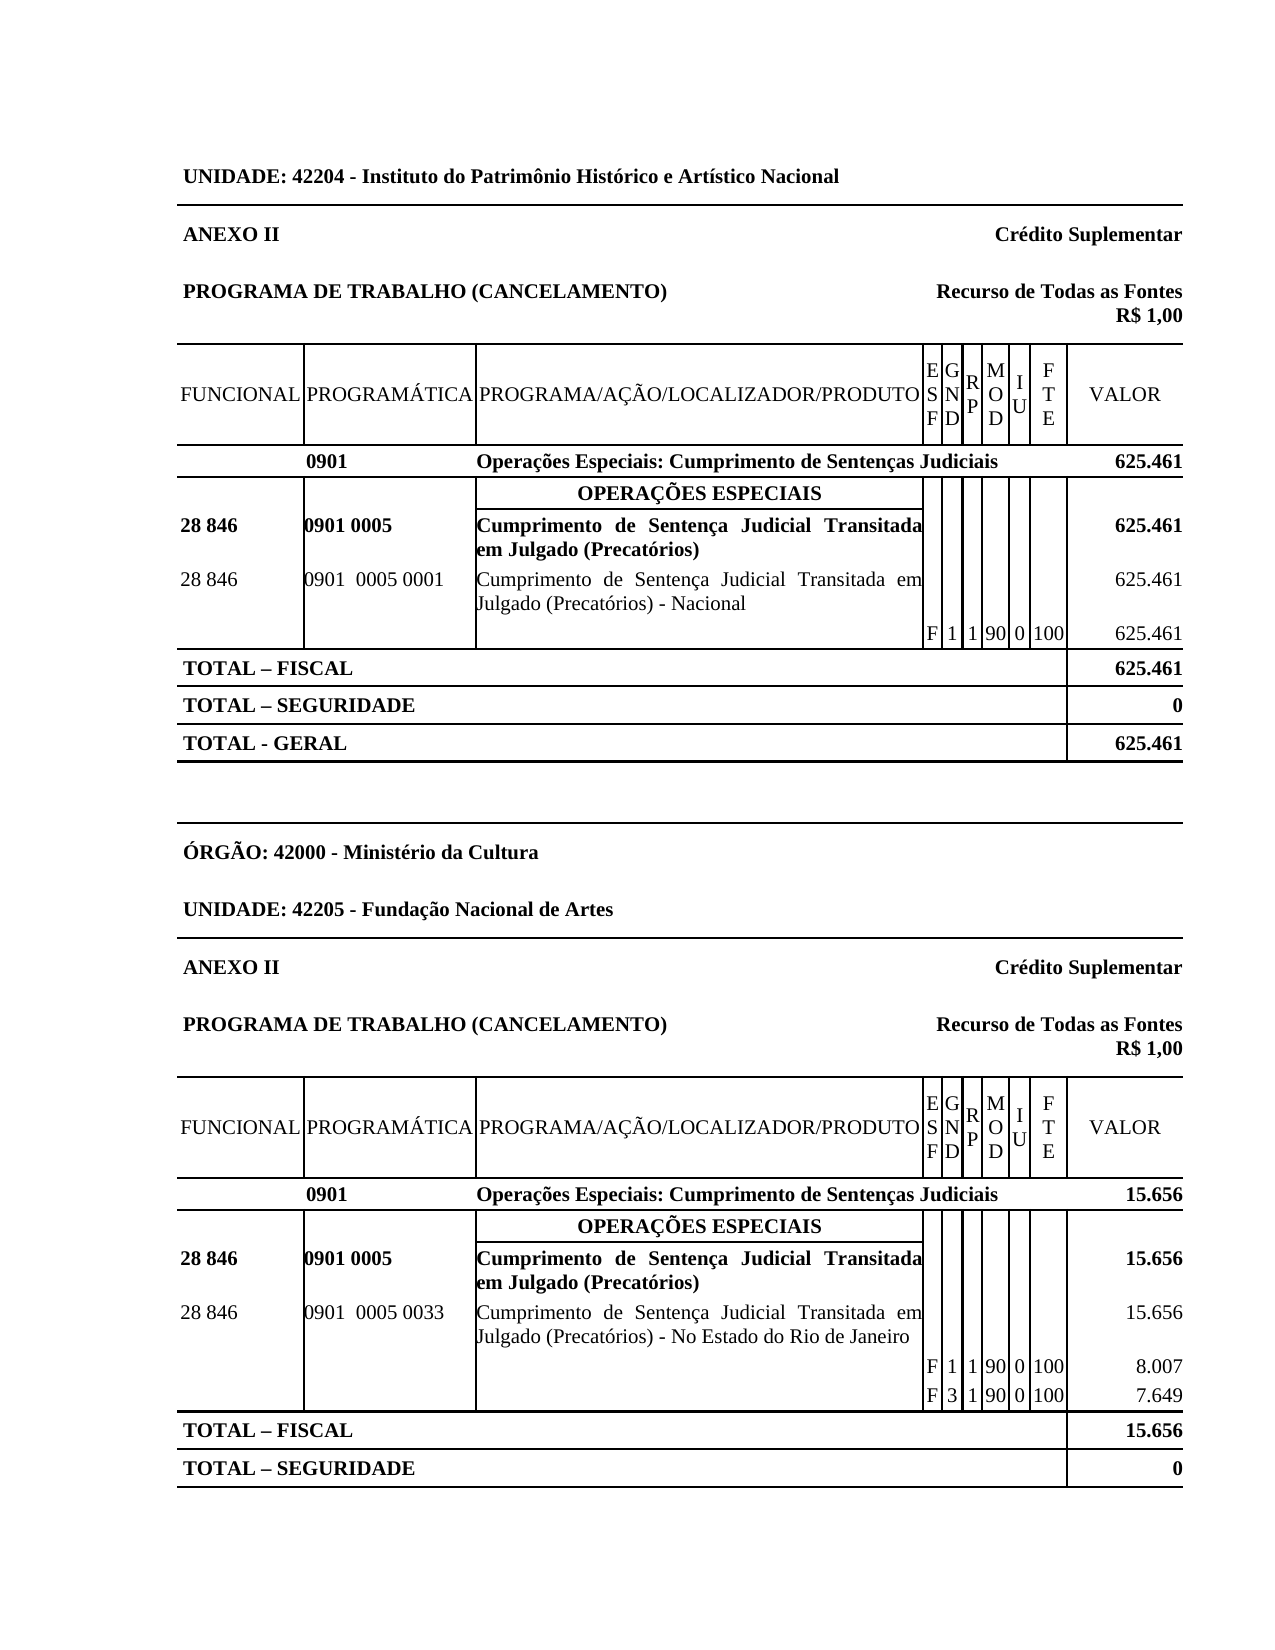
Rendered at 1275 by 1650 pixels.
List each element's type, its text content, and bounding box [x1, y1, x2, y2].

table_cell Cumprimento de Sentença Judicial Transitada em Julgado (Precatórios) [477, 1243, 922, 1297]
table_cell Crédito Suplementar [923, 206, 1183, 262]
table_cell [924, 564, 941, 618]
table_cell [305, 618, 475, 648]
table_cell [1010, 1241, 1029, 1297]
table_cell [964, 1241, 981, 1297]
table_cell 100 [1031, 618, 1066, 648]
table_cell [1031, 1211, 1066, 1241]
table_cell ÓRGÃO: 42000 - Ministério da Cultura [177, 824, 1183, 881]
table_cell M O D [983, 345, 1008, 444]
table_cell 90 [983, 1351, 1008, 1381]
table_cell 0901 0005 0033 [305, 1297, 475, 1351]
table_cell [177, 1351, 303, 1381]
table_cell [477, 1351, 922, 1381]
table_cell TOTAL – FISCAL [177, 1413, 1066, 1448]
table_cell [1010, 1211, 1029, 1241]
table_cell [943, 564, 961, 618]
table_cell UNIDADE: 42205 - Fundação Nacional de Artes [177, 881, 923, 937]
table_cell E S F [924, 1078, 941, 1177]
table_cell TOTAL – FISCAL [177, 650, 1066, 685]
table_cell Operações Especiais: Cumprimento de Sentenças Judiciais [476, 1179, 1067, 1209]
table_cell [983, 1241, 1008, 1297]
table_cell [1010, 508, 1029, 564]
table_cell [477, 1381, 922, 1410]
table_cell 0 [1068, 687, 1183, 723]
table_cell 3 [943, 1381, 961, 1410]
table_cell [1067, 763, 1183, 822]
table_cell 15.656 [1067, 1179, 1183, 1209]
table_cell TOTAL – SEGURIDADE [177, 1450, 1066, 1486]
table_cell [983, 1211, 1008, 1241]
table_cell E S F [924, 345, 941, 444]
table_cell ANEXO II [177, 206, 923, 262]
table_cell [923, 148, 1183, 204]
table_cell 15.656 [1068, 1241, 1183, 1297]
table_cell Operações Especiais: Cumprimento de Sentenças Judiciais [476, 446, 1067, 476]
table_cell R P [964, 1078, 981, 1177]
table_cell [305, 1381, 475, 1410]
table_cell 28 846 [177, 564, 303, 618]
table_cell [924, 478, 941, 508]
table_cell [924, 508, 941, 564]
table_cell 0901 [177, 446, 476, 476]
table_cell 28 846 [177, 1241, 303, 1297]
table_cell [1031, 478, 1066, 508]
table_cell [1031, 508, 1066, 564]
table_cell Cumprimento de Sentença Judicial Transitada em Julgado (Precatórios) [477, 510, 922, 564]
table_cell Cumprimento de Sentença Judicial Transitada em Julgado (Precatórios) - Nacional [477, 564, 922, 618]
table_cell 90 [983, 618, 1008, 648]
table_cell 1 [964, 618, 981, 648]
table_cell G N D [943, 1078, 961, 1177]
table_cell PROGRAMÁTICA [305, 1078, 475, 1177]
table_cell [1010, 478, 1029, 508]
table_cell 625.461 [1067, 446, 1183, 476]
table_cell 625.461 [1068, 725, 1183, 760]
table_cell 28 846 [177, 1297, 303, 1351]
table_cell [1068, 478, 1183, 508]
table_cell VALOR [1068, 345, 1183, 444]
table_cell F [924, 618, 941, 648]
table_cell 1 [943, 1351, 961, 1381]
table_cell [177, 478, 303, 508]
table_cell F [924, 1351, 941, 1381]
table_cell [924, 1241, 941, 1297]
table_cell [1068, 1211, 1183, 1241]
table_cell 100 [1031, 1381, 1066, 1410]
table_cell Crédito Suplementar [923, 939, 1183, 995]
table_cell [1031, 564, 1066, 618]
table_cell 0 [1010, 618, 1029, 648]
table_cell G N D [943, 345, 961, 444]
table_cell 0901 0005 [305, 1241, 475, 1297]
table_cell VALOR [1068, 1078, 1183, 1177]
table_cell [943, 508, 961, 564]
table_cell [1010, 564, 1029, 618]
table_cell 8.007 [1068, 1351, 1183, 1381]
table_cell I U [1010, 1078, 1029, 1177]
table_cell 0901 0005 0001 [305, 564, 475, 618]
table_cell [943, 1297, 961, 1351]
table_cell FUNCIONAL [177, 345, 303, 444]
table_cell [943, 1211, 961, 1241]
table_cell 0 [1010, 1351, 1029, 1381]
table_cell F T E [1031, 345, 1066, 444]
table_cell [964, 1297, 981, 1351]
table_cell [964, 508, 981, 564]
table_cell [177, 1211, 303, 1241]
table_cell ANEXO II [177, 939, 923, 995]
table_cell [305, 478, 475, 508]
table_cell Operações Especiais [477, 1211, 922, 1241]
table_cell [924, 1211, 941, 1241]
table_cell 90 [983, 1381, 1008, 1410]
table_cell TOTAL - GERAL [177, 725, 1066, 760]
table_cell [964, 564, 981, 618]
table_cell 0901 0005 [305, 508, 475, 564]
table_cell [477, 618, 922, 648]
table_cell TOTAL – SEGURIDADE [177, 687, 1066, 723]
table_cell 100 [1031, 1351, 1066, 1381]
table_cell [943, 1241, 961, 1297]
table_cell [1031, 1241, 1066, 1297]
table_cell [983, 1297, 1008, 1351]
table_cell R P [964, 345, 981, 444]
table_cell [177, 1381, 303, 1410]
table_cell [924, 1297, 941, 1351]
table_cell [1031, 1297, 1066, 1351]
table_cell [305, 1211, 475, 1241]
table_cell FUNCIONAL [177, 1078, 303, 1177]
table_cell [1010, 1297, 1029, 1351]
table_cell [983, 508, 1008, 564]
table_cell 625.461 [1068, 650, 1183, 685]
table_cell 1 [943, 618, 961, 648]
table_cell I U [1010, 345, 1029, 444]
table_cell [943, 478, 961, 508]
table_cell PROGRAMA/AÇÃO/LOCALIZADOR/PRODUTO [477, 345, 922, 444]
table_cell [983, 564, 1008, 618]
table_cell 15.656 [1068, 1413, 1183, 1448]
table_cell [923, 881, 1183, 937]
table_cell 7.649 [1068, 1381, 1183, 1410]
table_cell Operações Especiais [477, 478, 922, 508]
table_cell 0901 [177, 1179, 476, 1209]
table_cell [177, 763, 1067, 822]
table_cell 1 [964, 1381, 981, 1410]
table_cell PROGRAMA/AÇÃO/LOCALIZADOR/PRODUTO [477, 1078, 922, 1177]
table_cell 0 [1068, 1450, 1183, 1486]
table_cell 625.461 [1068, 618, 1183, 648]
table_cell [964, 478, 981, 508]
table_cell 625.461 [1068, 564, 1183, 618]
table_cell PROGRAMA DE TRABALHO (CANCELAMENTO) [177, 263, 923, 343]
table_cell [983, 478, 1008, 508]
table_cell Cumprimento de Sentença Judicial Transitada em Julgado (Precatórios) - No Estado do Rio de Janeiro [477, 1297, 922, 1351]
table_cell [177, 618, 303, 648]
table_cell UNIDADE: 42204 - Instituto do Patrimônio Histórico e Artístico Nacional [177, 148, 923, 204]
table_cell PROGRAMÁTICA [305, 345, 475, 444]
table_cell F T E [1031, 1078, 1066, 1177]
table_cell [305, 1351, 475, 1381]
table_cell Recurso de Todas as Fontes R$ 1,00 [923, 995, 1183, 1076]
table_cell 1 [964, 1351, 981, 1381]
table_cell PROGRAMA DE TRABALHO (CANCELAMENTO) [177, 995, 923, 1076]
table_cell [964, 1211, 981, 1241]
table_cell Recurso de Todas as Fontes R$ 1,00 [923, 263, 1183, 343]
table_cell 28 846 [177, 508, 303, 564]
table_cell F [924, 1381, 941, 1410]
table_cell 15.656 [1068, 1297, 1183, 1351]
table_cell 0 [1010, 1381, 1029, 1410]
table_cell M O D [983, 1078, 1008, 1177]
table_cell 625.461 [1068, 508, 1183, 564]
